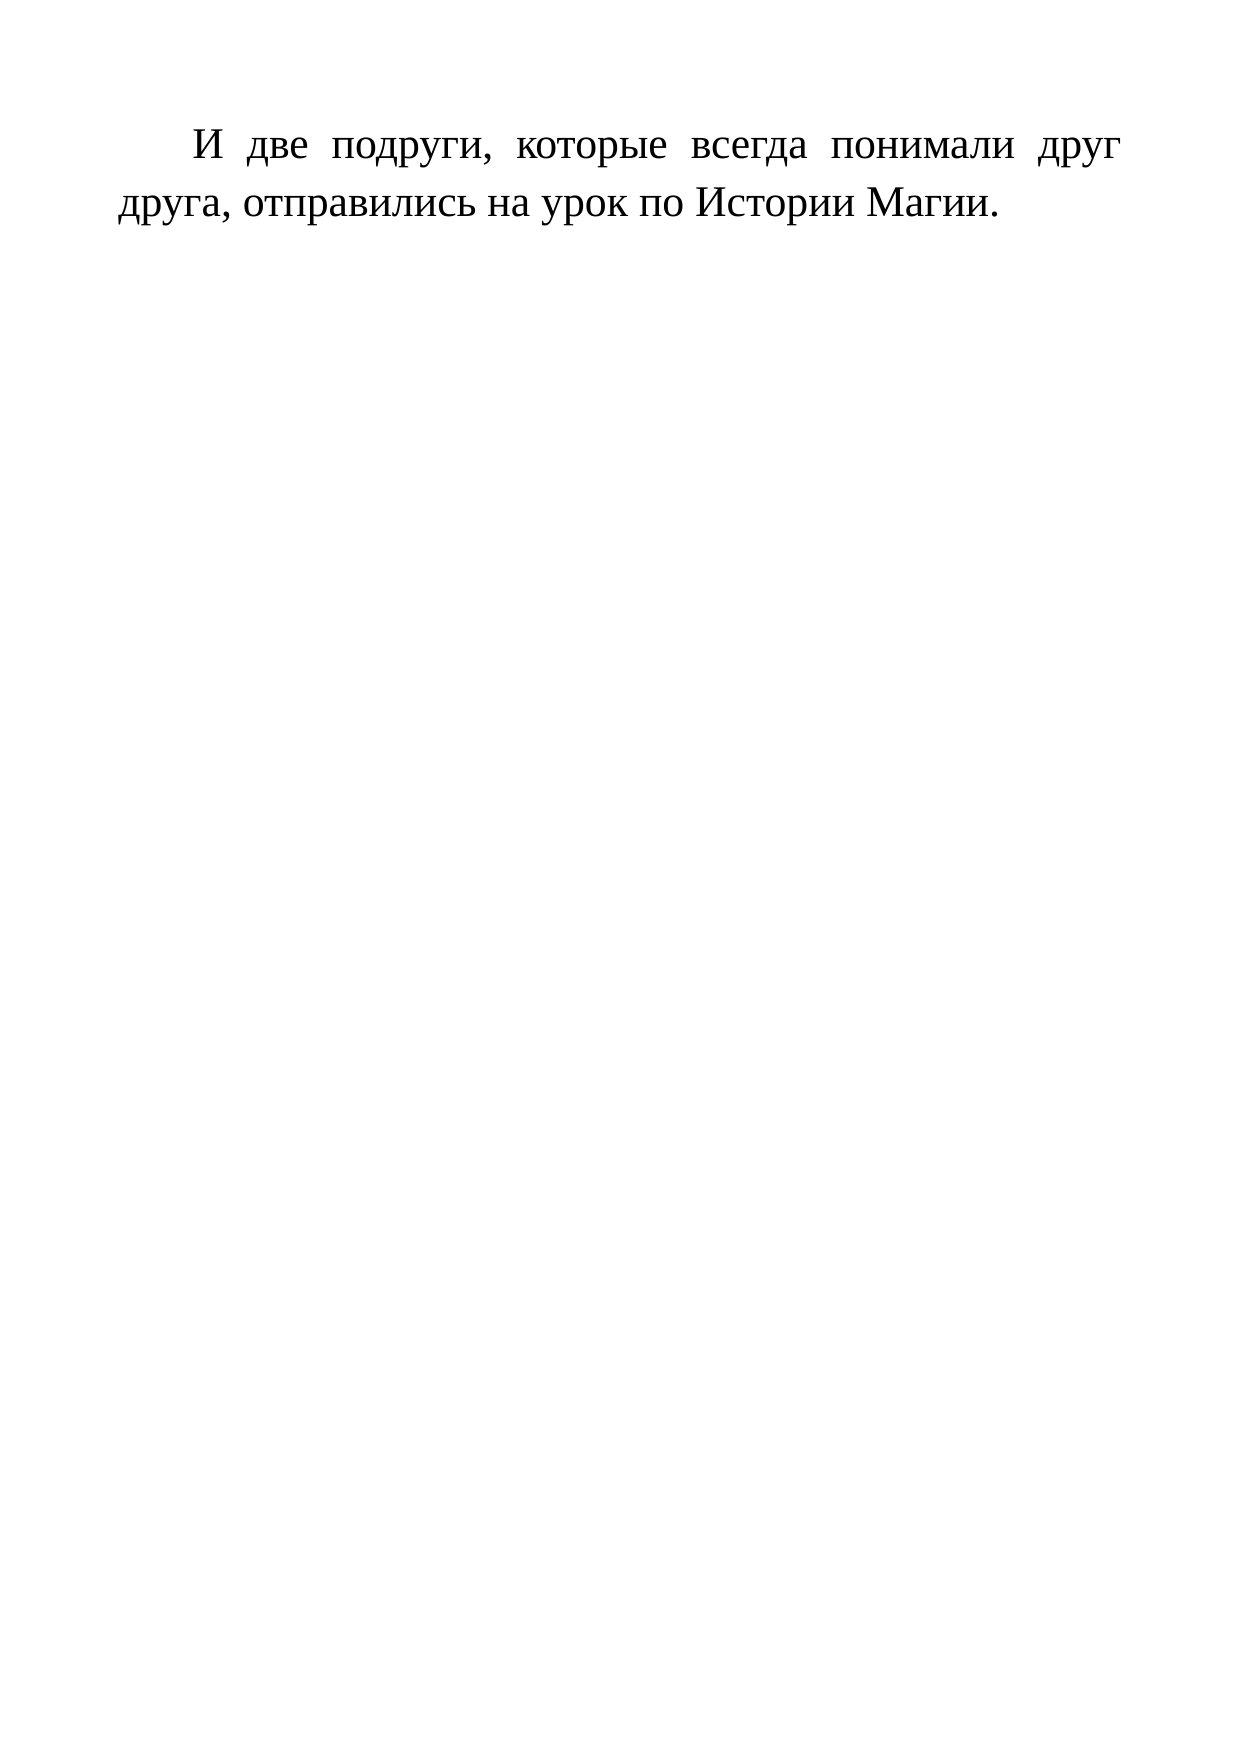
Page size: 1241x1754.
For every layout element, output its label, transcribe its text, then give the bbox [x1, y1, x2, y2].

text И две подруги, которые всегда понимали друг друга, отправились на урок по Истории Магии. [118, 118, 1122, 226]
